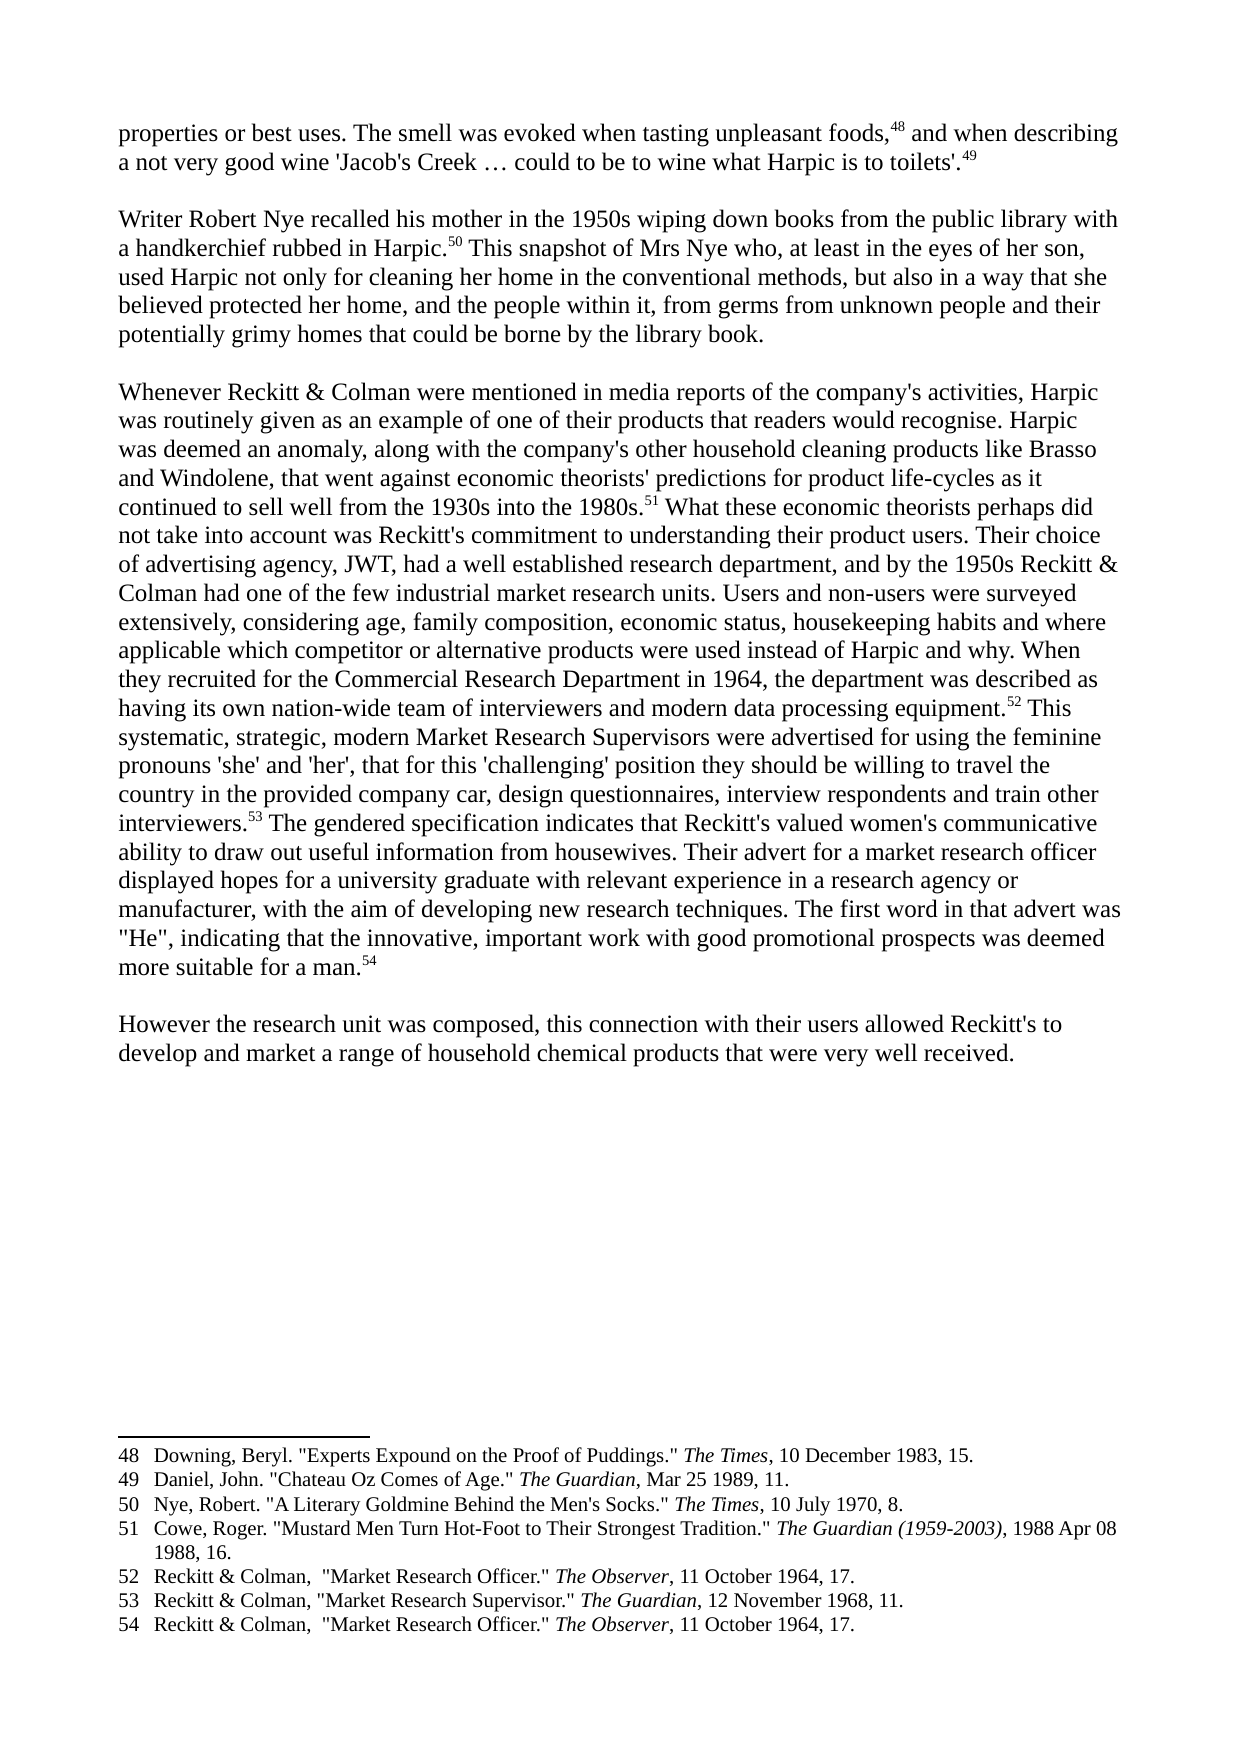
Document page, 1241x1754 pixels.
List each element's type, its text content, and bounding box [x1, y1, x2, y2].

text Reckitt & Colman, "Market Research Officer." The Observer, 11 October 1964, 17. [118, 1564, 1122, 1588]
text Reckitt & Colman, "Market Research Officer." The Observer, 11 October 1964, 17. [118, 1612, 1122, 1636]
text Downing, Beryl. "Experts Expound on the Proof of Puddings." The Times, 10 December 1983, 15. [118, 1443, 1122, 1467]
text Nye, Robert. "A Literary Goldmine Behind the Men's Socks." The Times, 10 July 1970, 8. [118, 1491, 1122, 1516]
text Daniel, John. "Chateau Oz Comes of Age." The Guardian, Mar 25 1989, 11. [118, 1467, 1122, 1491]
text Whenever Reckitt & Colman were mentioned in media reports of the company's activities, Harpic was routinely given as an example of one of their products that readers would recognise. Harpic was deemed an anomaly, along with the company's other household cleaning products like Brasso and Windolene, that went against economic theorists' predictions for product life-cycles as it continued to sell well from the 1930s into the 1980s. What these economic theorists perhaps did not take into account was Reckitt's commitment to understanding their product users. Their choice of advertising agency, JWT, had a well established research department, and by the 1950s Reckitt & Colman had one of the few industrial market research units. Users and non-users were surveyed extensively, considering age, family composition, economic status, housekeeping habits and where applicable which competitor or alternative products were used instead of Harpic and why. When they recruited for the Commercial Research Department in 1964, the department was described as having its own nation-wide team of interviewers and modern data processing equipment. This systematic, strategic, modern Market Research Supervisors were advertised for using the feminine pronouns 'she' and 'her', that for this 'challenging' position they should be willing to travel the country in the provided company car, design questionnaires, interview respondents and train other interviewers. The gendered specification indicates that Reckitt's valued women's communicative ability to draw out useful information from housewives. Their advert for a market research officer displayed hopes for a university graduate with relevant experience in a research agency or manufacturer, with the aim of developing new research techniques. The first word in that advert was "He", indicating that the innovative, important work with good promotional prospects was deemed more suitable for a man. [118, 377, 1122, 981]
text However the research unit was composed, this connection with their users allowed Reckitt's to develop and market a range of household chemical products that were very well received. [118, 1009, 1122, 1067]
text properties or best uses. The smell was evoked when tasting unpleasant foods, and when describing a not very good wine 'Jacob's Creek … could to be to wine what Harpic is to toilets'. [118, 118, 1122, 176]
text Cowe, Roger. "Mustard Men Turn Hot-Foot to Their Strongest Tradition." The Guardian (1959-2003), 1988 Apr 08 1988, 16. [118, 1516, 1122, 1564]
text Writer Robert Nye recalled his mother in the 1950s wiping down books from the public library with a handkerchief rubbed in Harpic. This snapshot of Mrs Nye who, at least in the eyes of her son, used Harpic not only for cleaning her home in the conventional methods, but also in a way that she believed protected her home, and the people within it, from germs from unknown people and their potentially grimy homes that could be borne by the library book. [118, 204, 1122, 348]
text Reckitt & Colman, "Market Research Supervisor." The Guardian, 12 November 1968, 11. [118, 1588, 1122, 1612]
